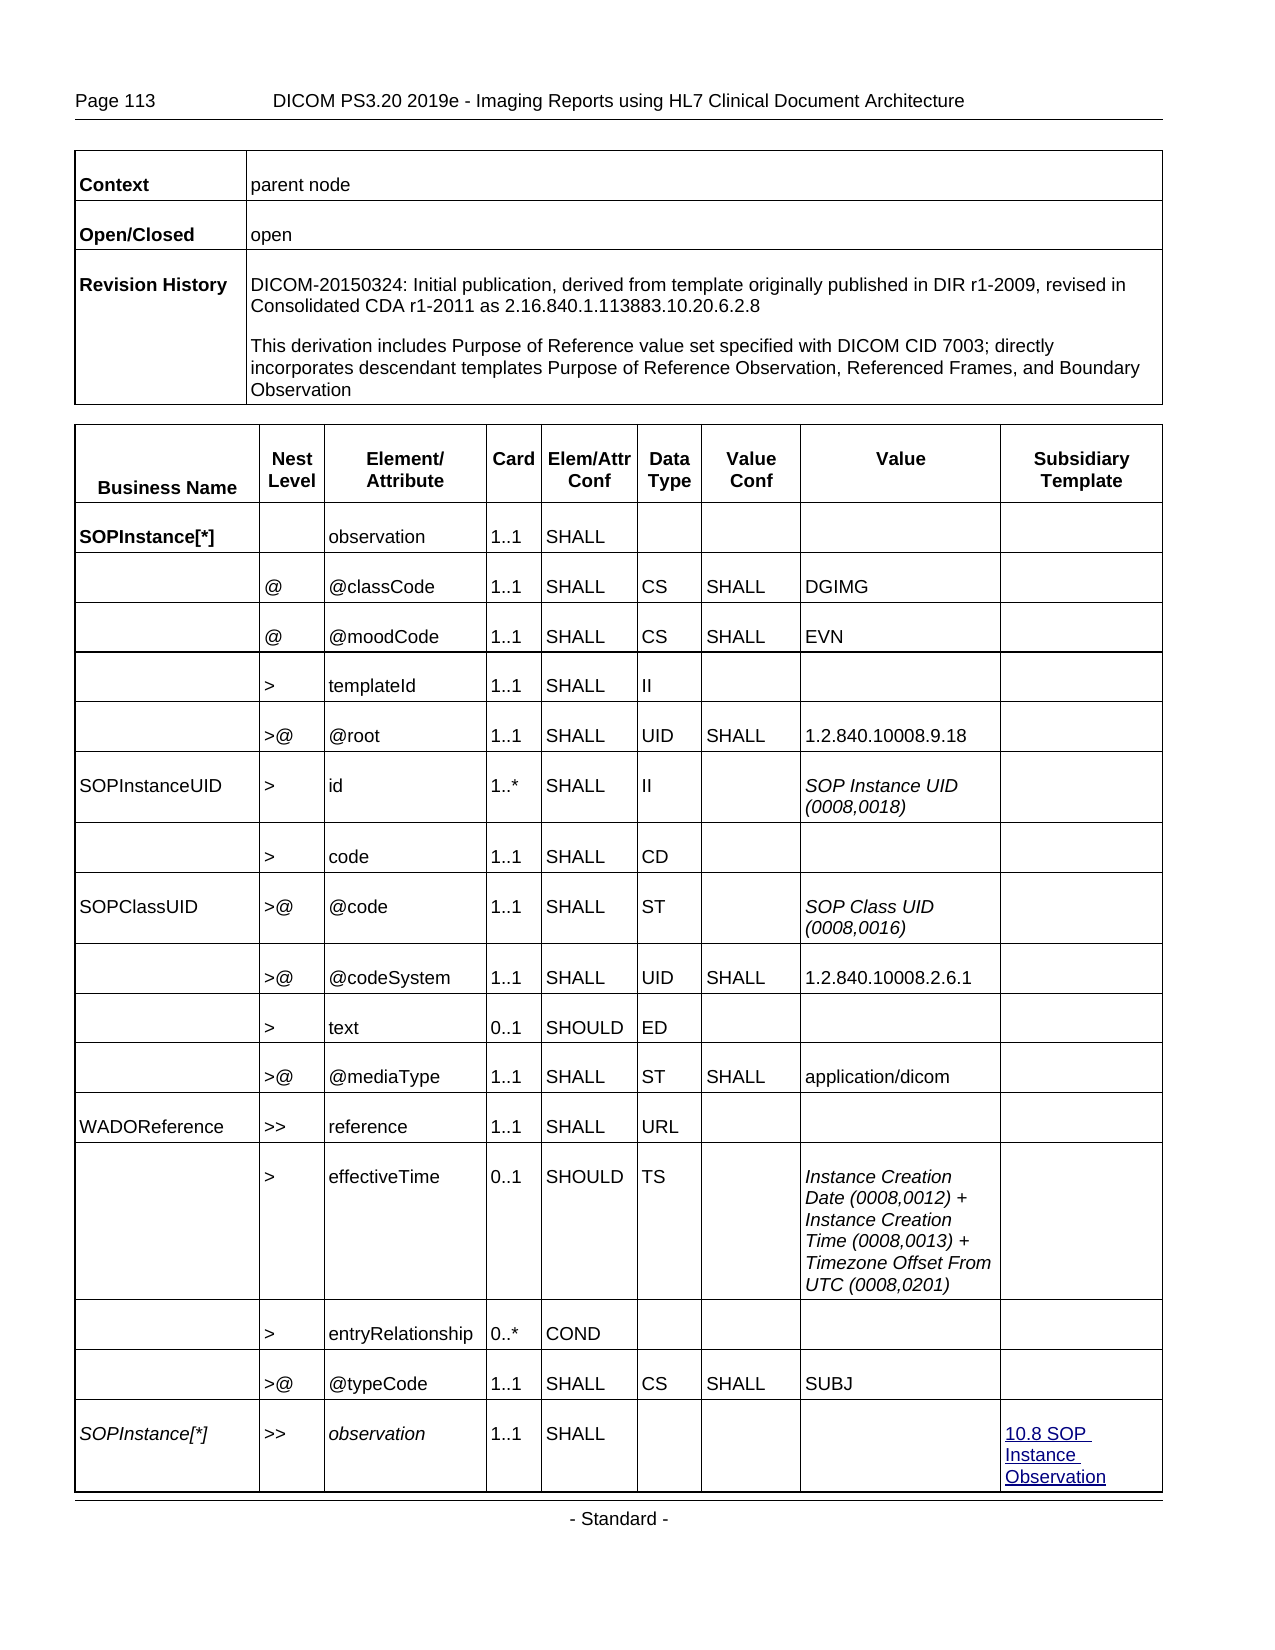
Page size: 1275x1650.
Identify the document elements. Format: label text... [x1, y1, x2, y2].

table_cell [76, 1300, 259, 1349]
table_cell [76, 1043, 259, 1092]
table_cell SUBJ [801, 1350, 1000, 1398]
table_cell [1001, 823, 1162, 872]
table_cell [702, 1093, 800, 1142]
table_cell [1001, 994, 1162, 1042]
table_cell SHALL [542, 603, 637, 651]
table_cell 1..1 [487, 603, 541, 651]
table_cell [76, 994, 259, 1042]
table_cell Context [76, 151, 246, 200]
table_cell 1..1 [487, 702, 541, 751]
table_cell text [325, 994, 486, 1042]
table_cell [76, 702, 259, 751]
table_cell id [325, 752, 486, 822]
table_cell 1.2.840.10008.9.18 [801, 702, 1000, 751]
table_cell SOPClass​UID [76, 873, 259, 943]
table_cell @code [325, 873, 486, 943]
table_header Data Type [638, 425, 701, 502]
table_cell SHALL [542, 752, 637, 822]
table_cell >@ [260, 944, 324, 993]
table_cell @classCode [325, 553, 486, 602]
table_cell [1001, 873, 1162, 943]
table_header Business Name [76, 425, 259, 502]
table_cell SHALL [542, 653, 637, 701]
table_cell SOP Instance UID (0008,0018) [801, 752, 1000, 822]
table_cell Instance Creation Date (0008,0012) + Instance Creation Time (0008,0013) + Timezone Offset From UTC (0008,0201) [801, 1143, 1000, 1299]
table_header Card [487, 425, 541, 502]
table_cell >@ [260, 1043, 324, 1092]
table_header Element/​Attribute [325, 425, 486, 502]
table_cell SHALL [542, 823, 637, 872]
table_cell > [260, 1143, 324, 1299]
table_cell CD [638, 823, 701, 872]
table_cell @root [325, 702, 486, 751]
table_cell [702, 1143, 800, 1299]
table_cell [638, 503, 701, 552]
table_header Elem/Attr Conf [542, 425, 637, 502]
table_cell TS [638, 1143, 701, 1299]
table_cell SHALL [542, 503, 637, 552]
table_cell [638, 1300, 701, 1349]
table_cell code [325, 823, 486, 872]
table_cell 1..1 [487, 653, 541, 701]
table_cell >> [260, 1093, 324, 1142]
table_cell 10.8 SOP Instance Observation [1001, 1400, 1162, 1491]
table_cell 1..1 [487, 503, 541, 552]
table_cell COND [542, 1300, 637, 1349]
table_cell [702, 503, 800, 552]
table_header Nest Level [260, 425, 324, 502]
table_cell 0..* [487, 1300, 541, 1349]
table_cell Open/Closed [76, 201, 246, 249]
table_cell [702, 752, 800, 822]
table_cell II [638, 752, 701, 822]
table_cell [1001, 653, 1162, 701]
table_cell >@ [260, 873, 324, 943]
table_cell [1001, 1043, 1162, 1092]
table_cell SHALL [702, 702, 800, 751]
table_cell [260, 503, 324, 552]
table_cell [638, 1400, 701, 1491]
table_cell 1..1 [487, 553, 541, 602]
table_cell 1..1 [487, 873, 541, 943]
table_cell SOPInstance​UID [76, 752, 259, 822]
table_cell 0..1 [487, 994, 541, 1042]
table_cell reference [325, 1093, 486, 1142]
table_cell SOPInstance[*] [76, 1400, 259, 1491]
table_cell WADOReference [76, 1093, 259, 1142]
table_cell SOPInstance[*] [76, 503, 259, 552]
table_cell [1001, 1350, 1162, 1398]
table_cell SHALL [702, 1043, 800, 1092]
table_cell [1001, 1300, 1162, 1349]
table_cell SHALL [702, 1350, 800, 1398]
table_cell SHALL [542, 1350, 637, 1398]
table_cell 1..1 [487, 823, 541, 872]
table_cell SHALL [702, 944, 800, 993]
table_cell [1001, 1143, 1162, 1299]
table_cell [1001, 503, 1162, 552]
table_cell observation [325, 1400, 486, 1491]
table_cell @codeSystem [325, 944, 486, 993]
table_cell [76, 653, 259, 701]
table_cell 1..1 [487, 1350, 541, 1398]
table_cell >@ [260, 702, 324, 751]
table_cell [702, 823, 800, 872]
table_cell [76, 603, 259, 651]
table_cell [1001, 553, 1162, 602]
table_cell entry​Relationship [325, 1300, 486, 1349]
table_cell @ [260, 603, 324, 651]
table_cell 1..1 [487, 1093, 541, 1142]
table_cell SHALL [542, 1043, 637, 1092]
table_cell [801, 1400, 1000, 1491]
table_cell > [260, 994, 324, 1042]
table_cell [801, 823, 1000, 872]
table_cell > [260, 1300, 324, 1349]
table_cell SHALL [542, 1093, 637, 1142]
table_cell [702, 653, 800, 701]
table_cell template​Id [325, 653, 486, 701]
table_cell UID [638, 702, 701, 751]
table_cell SHALL [702, 553, 800, 602]
table_cell 0..1 [487, 1143, 541, 1299]
table_cell @ [260, 553, 324, 602]
table_cell > [260, 823, 324, 872]
table_cell ST [638, 1043, 701, 1092]
table_cell DICOM-20150324: Initial publication, derived from template originally published in DIR r1-2009, revised in Consolidated CDA r1-2011 as 2.16.840.1.113883.10.20.6.2.8 This derivation includes Purpose of Reference value set specified with DICOM CID 7003; directly incorporates descendant templates Purpose of Reference Observation, Referenced Frames, and Boundary Observation [247, 250, 1162, 404]
table_cell >> [260, 1400, 324, 1491]
table_cell CS [638, 553, 701, 602]
table_cell SHALL [542, 702, 637, 751]
table_header Value Conf [702, 425, 800, 502]
table_cell [1001, 752, 1162, 822]
table_cell URL [638, 1093, 701, 1142]
table_cell [801, 503, 1000, 552]
table_cell SHALL [702, 603, 800, 651]
table_cell [1001, 603, 1162, 651]
table_cell [76, 1143, 259, 1299]
table_cell [76, 553, 259, 602]
table_cell [76, 823, 259, 872]
table_cell observation [325, 503, 486, 552]
table_cell [801, 653, 1000, 701]
table_cell ED [638, 994, 701, 1042]
table_cell SHALL [542, 1400, 637, 1491]
table_cell 1.2.840.10008.2.6.1 [801, 944, 1000, 993]
table_cell 1..1 [487, 1043, 541, 1092]
table_cell open [247, 201, 1162, 249]
table_cell effective​Time [325, 1143, 486, 1299]
table_cell SHALL [542, 873, 637, 943]
table_cell parent node [247, 151, 1162, 200]
table_cell CS [638, 603, 701, 651]
table_cell > [260, 752, 324, 822]
table_cell Revision History [76, 250, 246, 404]
table_cell 1..1 [487, 1400, 541, 1491]
table_cell [702, 1300, 800, 1349]
table_cell application/dicom [801, 1043, 1000, 1092]
table_cell II [638, 653, 701, 701]
table_cell [702, 1400, 800, 1491]
table_cell CS [638, 1350, 701, 1398]
table_cell [76, 944, 259, 993]
table_cell [702, 873, 800, 943]
table_cell UID [638, 944, 701, 993]
table_cell SHOULD [542, 1143, 637, 1299]
table_header Value [801, 425, 1000, 502]
table_cell SOP Class UID (0008,0016) [801, 873, 1000, 943]
table_cell [801, 994, 1000, 1042]
table_cell [1001, 1093, 1162, 1142]
table_cell SHALL [542, 944, 637, 993]
table_cell [76, 1350, 259, 1398]
table_cell @mediaType [325, 1043, 486, 1092]
table_cell DGIMG [801, 553, 1000, 602]
table_cell ST [638, 873, 701, 943]
table_cell @typeCode [325, 1350, 486, 1398]
table_header Subsidiary Template [1001, 425, 1162, 502]
table_cell EVN [801, 603, 1000, 651]
table_cell 1..* [487, 752, 541, 822]
table_cell > [260, 653, 324, 701]
table_cell SHALL [542, 553, 637, 602]
table_cell [801, 1300, 1000, 1349]
table_cell 1..1 [487, 944, 541, 993]
table_cell [1001, 702, 1162, 751]
table_cell >@ [260, 1350, 324, 1398]
table_cell [1001, 944, 1162, 993]
table_cell [702, 994, 800, 1042]
table_cell @moodCode [325, 603, 486, 651]
table_cell [801, 1093, 1000, 1142]
table_cell SHOULD [542, 994, 637, 1042]
